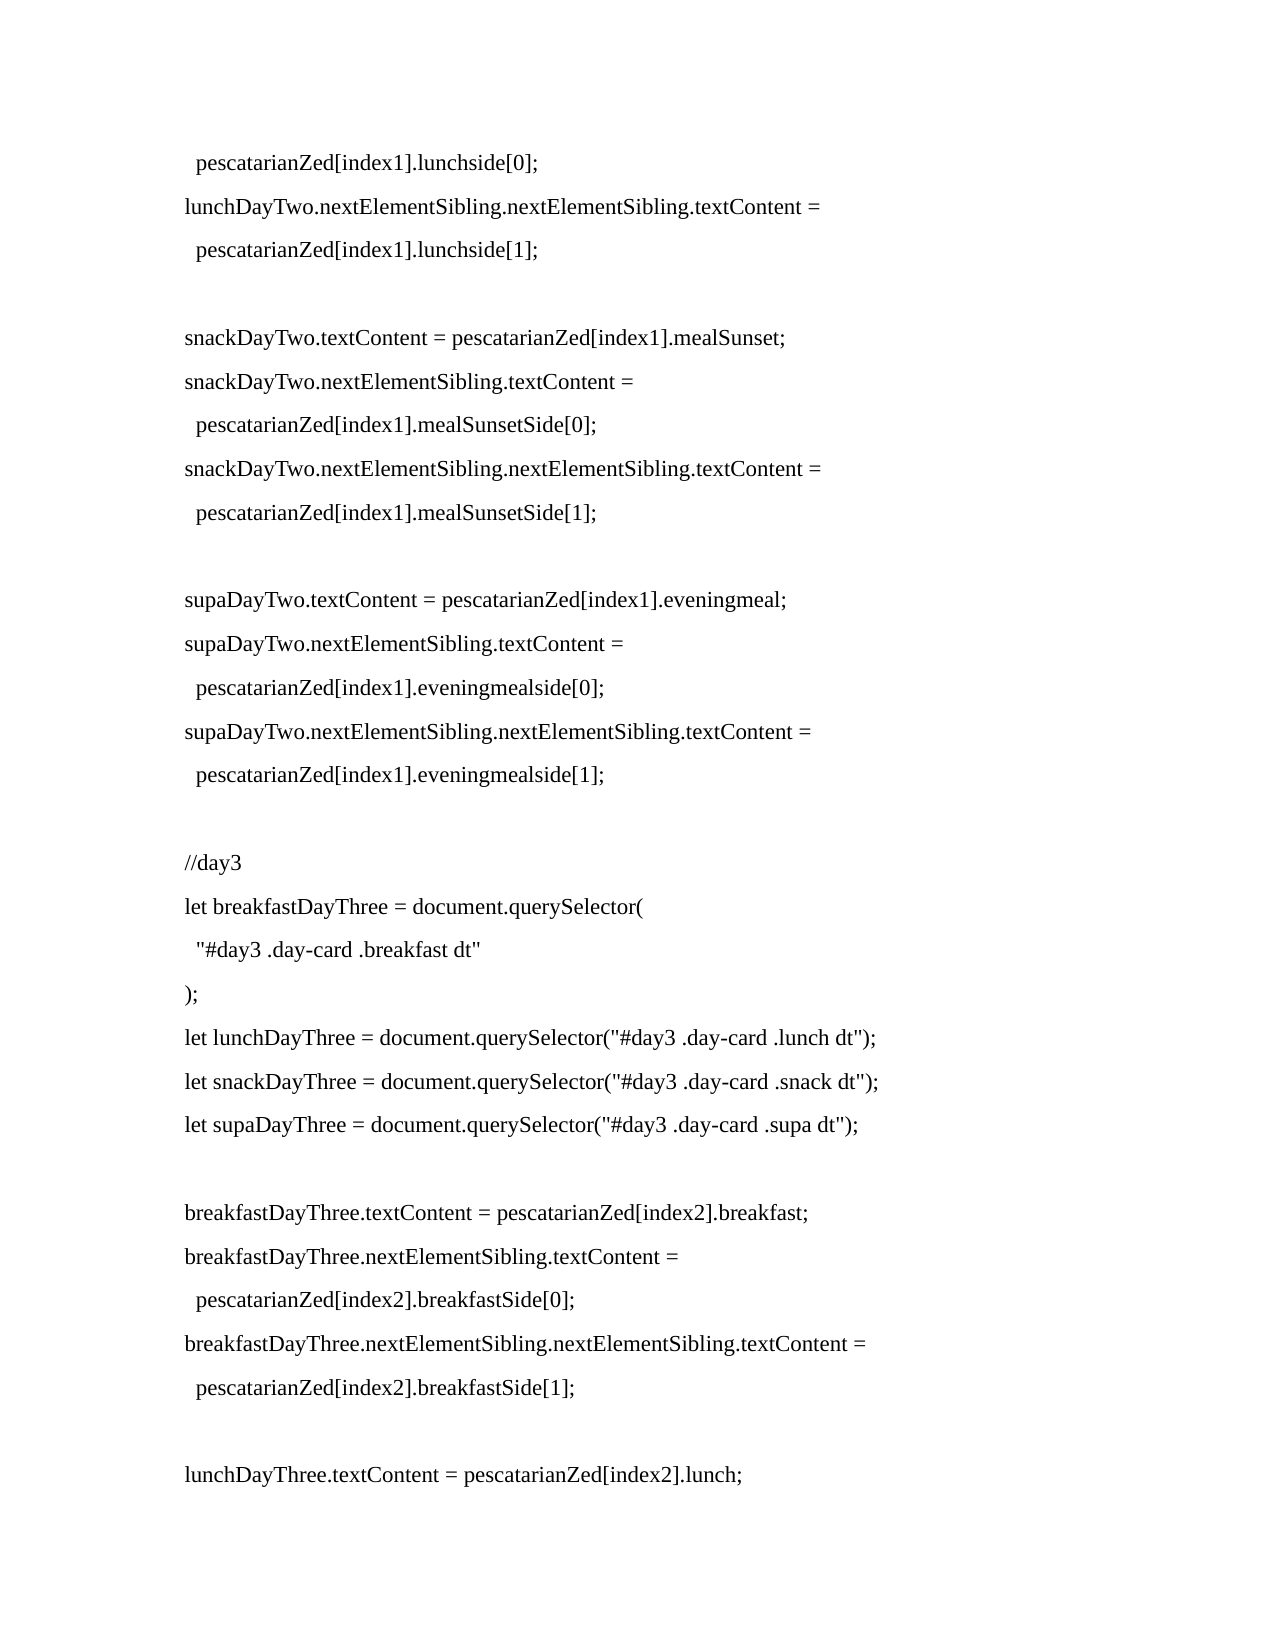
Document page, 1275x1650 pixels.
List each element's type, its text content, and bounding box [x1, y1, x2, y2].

text supaDayTwo.nextElementSibling.nextElementSibling.textContent = [150, 719, 1125, 744]
text pescatarianZed[index1].mealSunsetSide[1]; [150, 500, 1125, 525]
text breakfastDayThree.nextElementSibling.nextElementSibling.textContent = [150, 1331, 1125, 1357]
text breakfastDayThree.nextElementSibling.textContent = [150, 1244, 1125, 1269]
text snackDayTwo.nextElementSibling.textContent = [150, 369, 1125, 394]
text lunchDayTwo.nextElementSibling.nextElementSibling.textContent = [150, 194, 1125, 219]
text breakfastDayThree.textContent = pescatarianZed[index2].breakfast; [150, 1200, 1125, 1225]
text pescatarianZed[index2].breakfastSide[0]; [150, 1287, 1125, 1313]
text //day3 [150, 850, 1125, 875]
text supaDayTwo.nextElementSibling.textContent = [150, 631, 1125, 657]
text let breakfastDayThree = document.querySelector( [150, 894, 1125, 919]
text pescatarianZed[index1].lunchside[1]; [150, 237, 1125, 263]
text pescatarianZed[index1].lunchside[0]; [150, 150, 1125, 175]
text let snackDayThree = document.querySelector("#day3 .day-card .snack dt"); [150, 1069, 1125, 1094]
text supaDayTwo.textContent = pescatarianZed[index1].eveningmeal; [150, 587, 1125, 613]
text let supaDayThree = document.querySelector("#day3 .day-card .supa dt"); [150, 1112, 1125, 1138]
text snackDayTwo.nextElementSibling.nextElementSibling.textContent = [150, 456, 1125, 482]
text "#day3 .day-card .breakfast dt" [150, 937, 1125, 963]
text let lunchDayThree = document.querySelector("#day3 .day-card .lunch dt"); [150, 1025, 1125, 1050]
text pescatarianZed[index2].breakfastSide[1]; [150, 1375, 1125, 1400]
text lunchDayThree.textContent = pescatarianZed[index2].lunch; [150, 1462, 1125, 1488]
text ); [150, 981, 1125, 1007]
text pescatarianZed[index1].mealSunsetSide[0]; [150, 412, 1125, 438]
text pescatarianZed[index1].eveningmealside[1]; [150, 762, 1125, 788]
text pescatarianZed[index1].eveningmealside[0]; [150, 675, 1125, 700]
text snackDayTwo.textContent = pescatarianZed[index1].mealSunset; [150, 325, 1125, 350]
